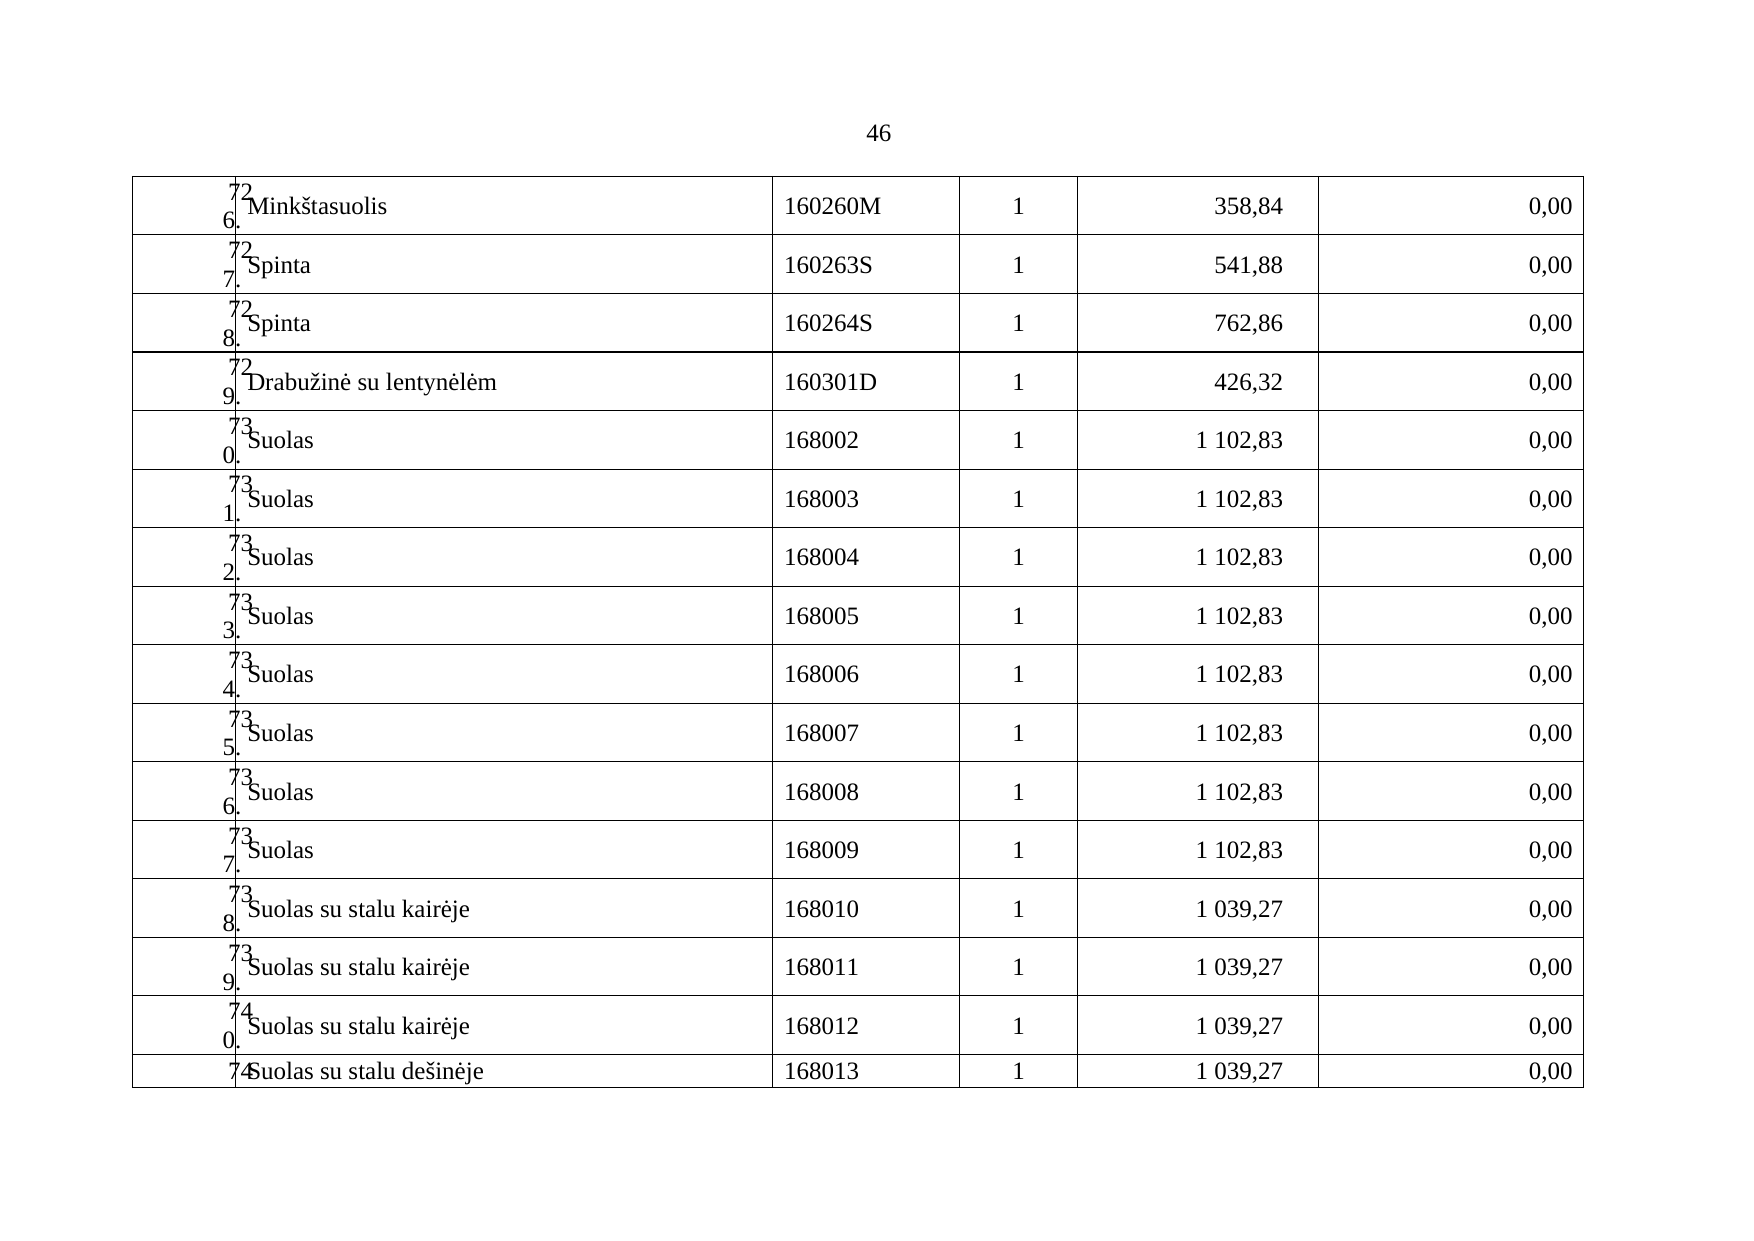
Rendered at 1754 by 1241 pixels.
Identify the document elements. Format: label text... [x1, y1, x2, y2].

table_cell 1 102,83 [1078, 411, 1318, 468]
table_cell 1 039,27 [1078, 879, 1318, 937]
table_cell 1 [960, 177, 1077, 234]
table_cell 0,00 [1319, 938, 1583, 995]
table_cell 160260M [773, 177, 959, 234]
table_cell Suolas [236, 528, 772, 586]
table_cell 168004 [773, 528, 959, 586]
table_cell 1 [960, 938, 1077, 995]
table_cell 1 039,27 [1078, 1055, 1318, 1087]
table_cell [133, 294, 235, 351]
table_cell 1 039,27 [1078, 938, 1318, 995]
table_cell 1 102,83 [1078, 645, 1318, 703]
table_cell Drabužinė su lentynėlėm [236, 353, 772, 410]
table_cell [133, 587, 235, 644]
table_cell [133, 821, 235, 878]
table_cell 1 [960, 704, 1077, 761]
table_cell Suolas [236, 821, 772, 878]
table_cell Suolas [236, 645, 772, 703]
table_cell 168003 [773, 470, 959, 527]
table_cell 1 [960, 353, 1077, 410]
table_cell [133, 938, 235, 995]
table_cell [133, 353, 235, 410]
table_cell Suolas [236, 704, 772, 761]
table_cell 1 [960, 528, 1077, 586]
table_cell 1 [960, 762, 1077, 820]
table_cell 0,00 [1319, 1055, 1583, 1087]
table_cell 0,00 [1319, 587, 1583, 644]
table_cell 1 [960, 470, 1077, 527]
table_cell 168006 [773, 645, 959, 703]
table_cell 168002 [773, 411, 959, 468]
table_cell 168009 [773, 821, 959, 878]
table_cell 0,00 [1319, 411, 1583, 468]
table_cell 168005 [773, 587, 959, 644]
table_cell 1 039,27 [1078, 996, 1318, 1054]
table_cell 168013 [773, 1055, 959, 1087]
table_cell 0,00 [1319, 470, 1583, 527]
table_cell 1 [960, 879, 1077, 937]
table_cell [133, 704, 235, 761]
table_cell 0,00 [1319, 177, 1583, 234]
table_cell 541,88 [1078, 235, 1318, 293]
table_cell 168010 [773, 879, 959, 937]
table_cell 1 102,83 [1078, 762, 1318, 820]
table_cell Suolas su stalu kairėje [236, 938, 772, 995]
table_cell Spinta [236, 235, 772, 293]
table_cell [133, 528, 235, 586]
table_cell 160301D [773, 353, 959, 410]
table_cell Suolas su stalu kairėje [236, 996, 772, 1054]
table_cell 0,00 [1319, 704, 1583, 761]
table_cell [133, 762, 235, 820]
table_cell 0,00 [1319, 821, 1583, 878]
table_cell 168008 [773, 762, 959, 820]
table_cell Suolas [236, 587, 772, 644]
table_cell 1 [960, 411, 1077, 468]
table_cell 1 102,83 [1078, 587, 1318, 644]
table_cell 160264S [773, 294, 959, 351]
table_cell 426,32 [1078, 353, 1318, 410]
table_cell 1 [960, 235, 1077, 293]
table_cell 0,00 [1319, 528, 1583, 586]
table_cell Suolas [236, 762, 772, 820]
table_cell [133, 470, 235, 527]
table_cell [133, 1055, 235, 1087]
table_cell 1 102,83 [1078, 528, 1318, 586]
table_cell 1 102,83 [1078, 821, 1318, 878]
table_cell [133, 411, 235, 468]
table_cell 1 102,83 [1078, 704, 1318, 761]
table_cell [133, 996, 235, 1054]
table_cell 0,00 [1319, 879, 1583, 937]
table_cell [133, 879, 235, 937]
table_cell Suolas [236, 470, 772, 527]
table_cell 1 [960, 645, 1077, 703]
table_cell 168007 [773, 704, 959, 761]
table_cell Suolas [236, 411, 772, 468]
table_cell 358,84 [1078, 177, 1318, 234]
table_cell 762,86 [1078, 294, 1318, 351]
table_cell [133, 645, 235, 703]
table_cell 0,00 [1319, 353, 1583, 410]
table_cell [133, 235, 235, 293]
table_cell 1 [960, 821, 1077, 878]
table_cell 1 [960, 587, 1077, 644]
table_cell [133, 177, 235, 234]
table_cell 0,00 [1319, 762, 1583, 820]
table_cell 168011 [773, 938, 959, 995]
table_cell 1 [960, 1055, 1077, 1087]
table_cell Minkštasuolis [236, 177, 772, 234]
table_cell 160263S [773, 235, 959, 293]
table_cell Spinta [236, 294, 772, 351]
table_cell 168012 [773, 996, 959, 1054]
table_cell 0,00 [1319, 235, 1583, 293]
table_cell 0,00 [1319, 645, 1583, 703]
table_cell 1 [960, 294, 1077, 351]
table_cell 1 [960, 996, 1077, 1054]
table_cell 1 102,83 [1078, 470, 1318, 527]
table_cell 0,00 [1319, 996, 1583, 1054]
table_cell Suolas su stalu dešinėje [236, 1055, 772, 1087]
table_cell 0,00 [1319, 294, 1583, 351]
table_cell Suolas su stalu kairėje [236, 879, 772, 937]
